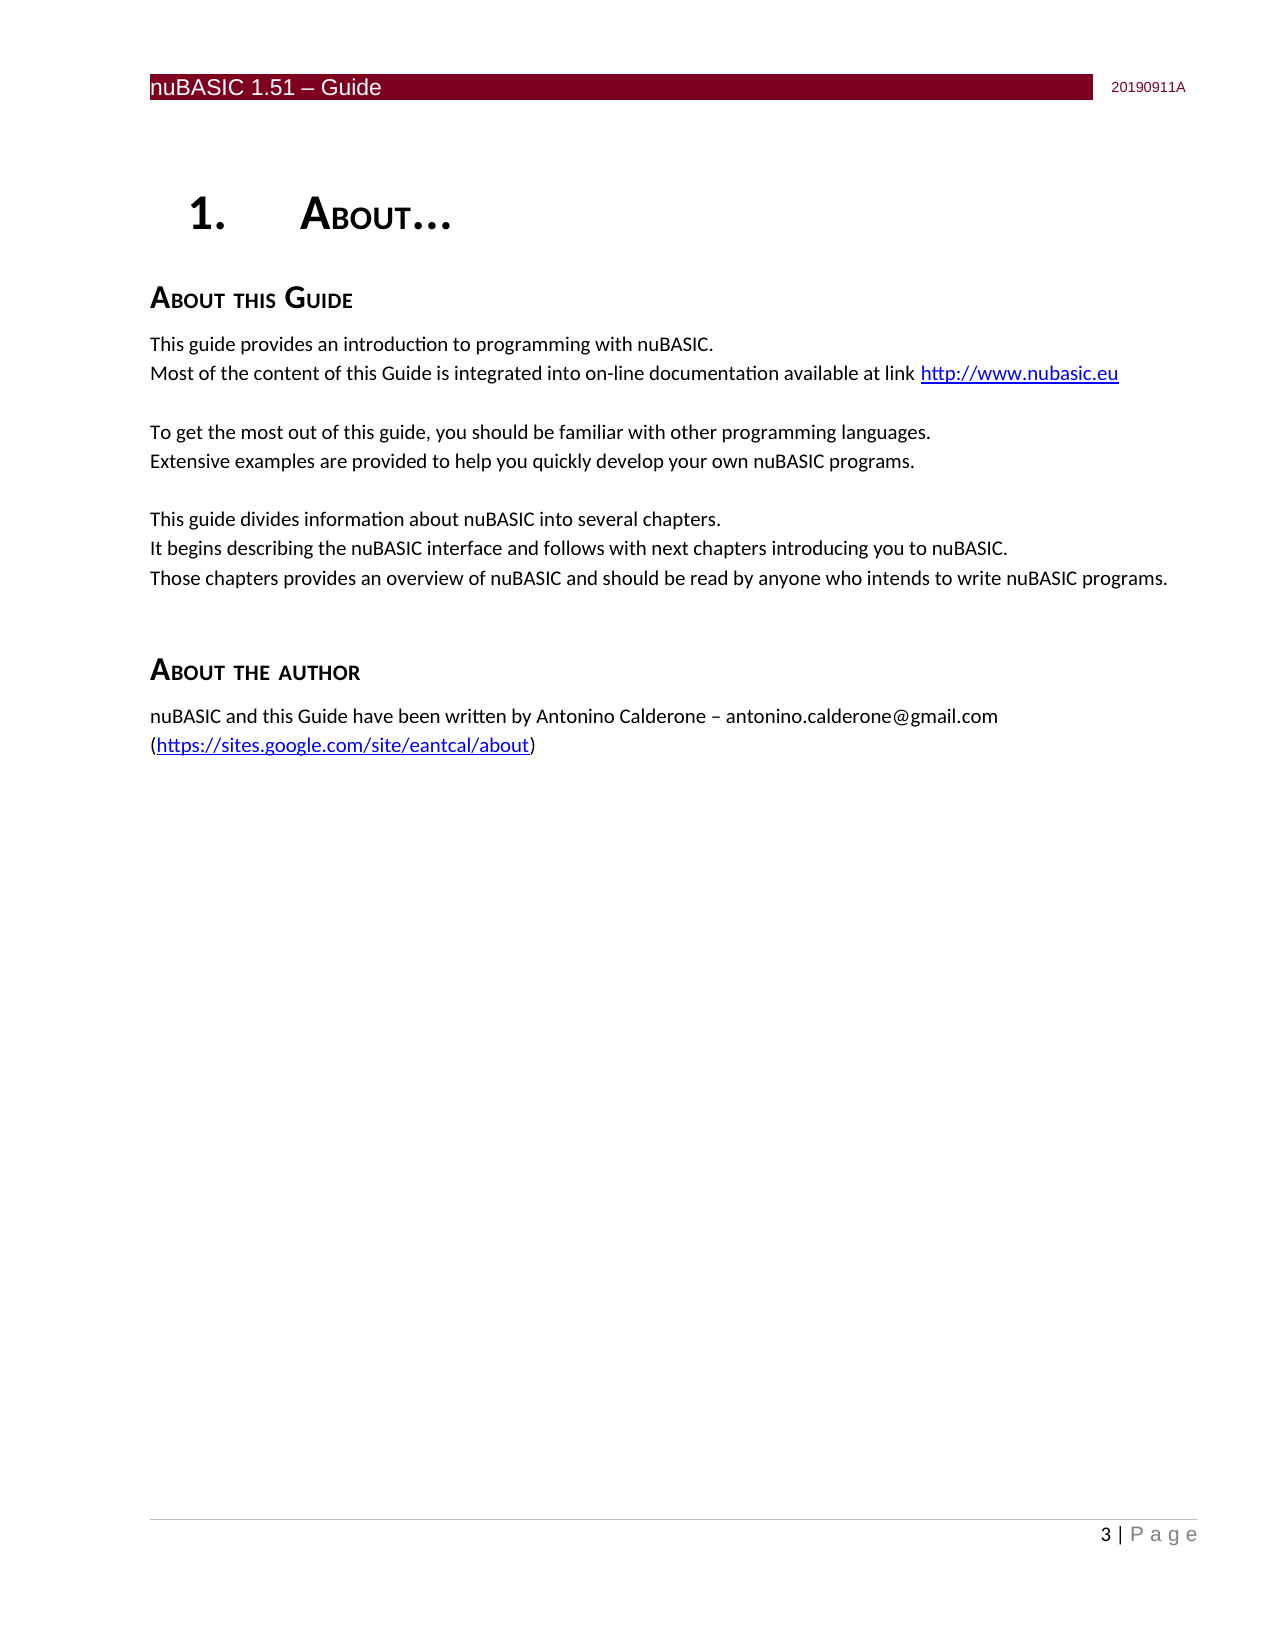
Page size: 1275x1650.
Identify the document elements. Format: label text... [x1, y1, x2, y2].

text This guide provides an introduction to programming with nuBASIC. [150, 331, 1197, 357]
text Most of the content of this Guide is integrated into on-line documentation available at link http://www.nubasic.eu [150, 361, 1197, 386]
text (https://sites.google.com/site/eantcal/about) [150, 732, 1197, 758]
text nuBASIC and this Guide have been written by Antonino Calderone – antonino.calderone@gmail.com [150, 703, 1197, 729]
text To get the most out of this guide, you should be familiar with other programming languages. [150, 419, 1197, 444]
text It begins describing the nuBASIC interface and follows with next chapters introducing you to nuBASIC. [150, 536, 1197, 561]
text This guide divides information about nuBASIC into several chapters. [150, 506, 1197, 532]
subtitle About the author [150, 648, 1197, 689]
subtitle About... [187, 181, 1197, 242]
text Extensive examples are provided to help you quickly develop your own nuBASIC programs. [150, 448, 1197, 473]
subtitle About this Guide [150, 276, 1197, 317]
text Those chapters provides an overview of nuBASIC and should be read by anyone who intends to write nuBASIC programs. [150, 565, 1197, 590]
